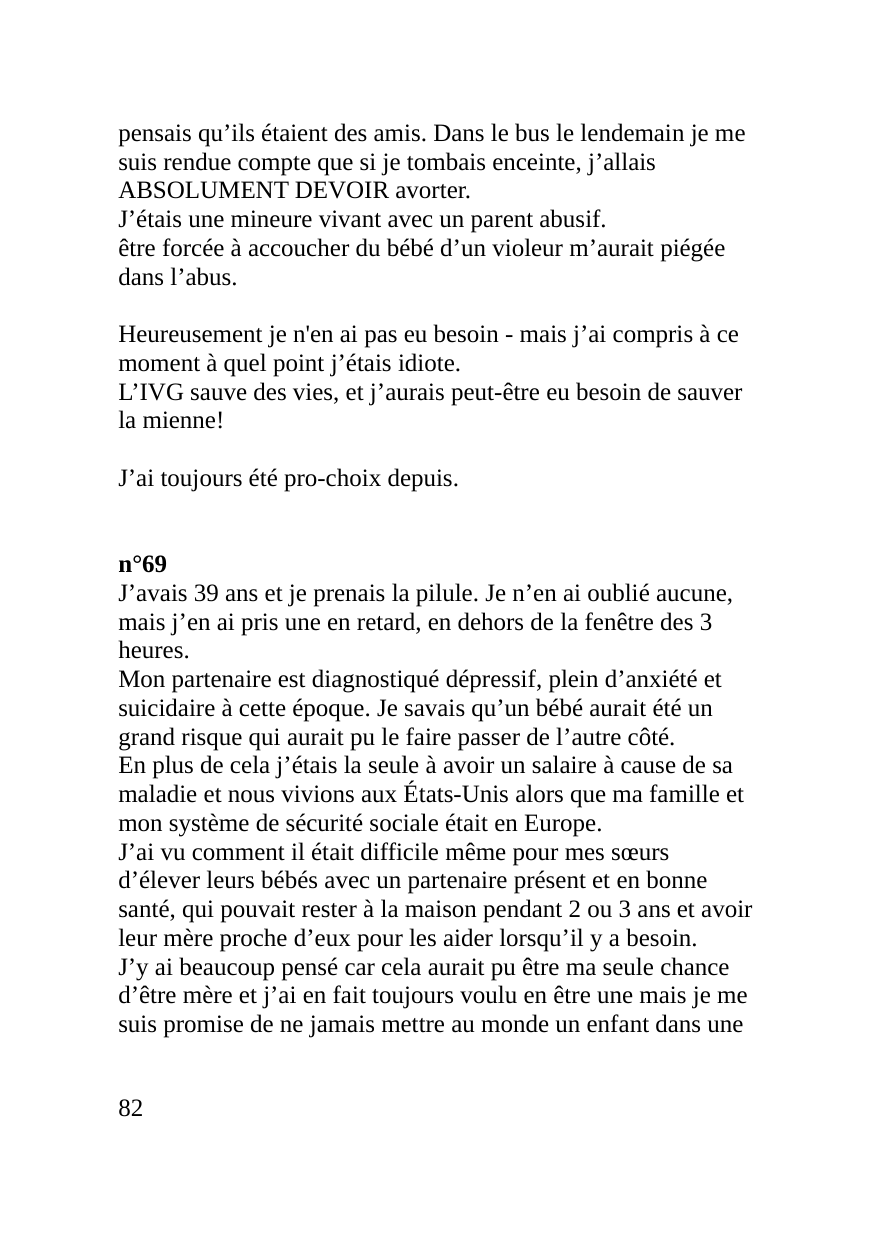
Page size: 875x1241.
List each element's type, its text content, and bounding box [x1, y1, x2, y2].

text Mon partenaire est diagnostiqué dépressif, plein d’anxiété et suicidaire à cette époque. Je savais qu’un bébé aurait été un grand risque qui aurait pu le faire passer de l’autre côté. [118, 664, 756, 751]
text être forcée à accoucher du bébé d’un violeur m’aurait piégée dans l’abus. [118, 233, 756, 291]
text Heureusement je n'en ai pas eu besoin - mais j’ai compris à ce moment à quel point j’étais idiote. [118, 319, 756, 377]
text pensais qu’ils étaient des amis. Dans le bus le lendemain je me suis rendue compte que si je tombais enceinte, j’allais ABSOLUMENT DEVOIR avorter. [118, 118, 756, 204]
text J’y ai beaucoup pensé car cela aurait pu être ma seule chance d’être mère et j’ai en fait toujours voulu en être une mais je me suis promise de ne jamais mettre au monde un enfant dans une [118, 952, 756, 1038]
text n°69 [118, 549, 756, 578]
text J’avais 39 ans et je prenais la pilule. Je n’en ai oublié aucune, mais j’en ai pris une en retard, en dehors de la fenêtre des 3 heures. [118, 578, 756, 664]
text J’ai toujours été pro-choix depuis. [118, 463, 756, 492]
text En plus de cela j’étais la seule à avoir un salaire à cause de sa maladie et nous vivions aux États-Unis alors que ma famille et mon système de sécurité sociale était en Europe. [118, 751, 756, 837]
text L’IVG sauve des vies, et j’aurais peut-être eu besoin de sauver la mienne! [118, 377, 756, 434]
text J’étais une mineure vivant avec un parent abusif. [118, 204, 756, 233]
text J’ai vu comment il était difficile même pour mes sœurs d’élever leurs bébés avec un partenaire présent et en bonne santé, qui pouvait rester à la maison pendant 2 ou 3 ans et avoir leur mère proche d’eux pour les aider lorsqu’il y a besoin. [118, 837, 756, 952]
